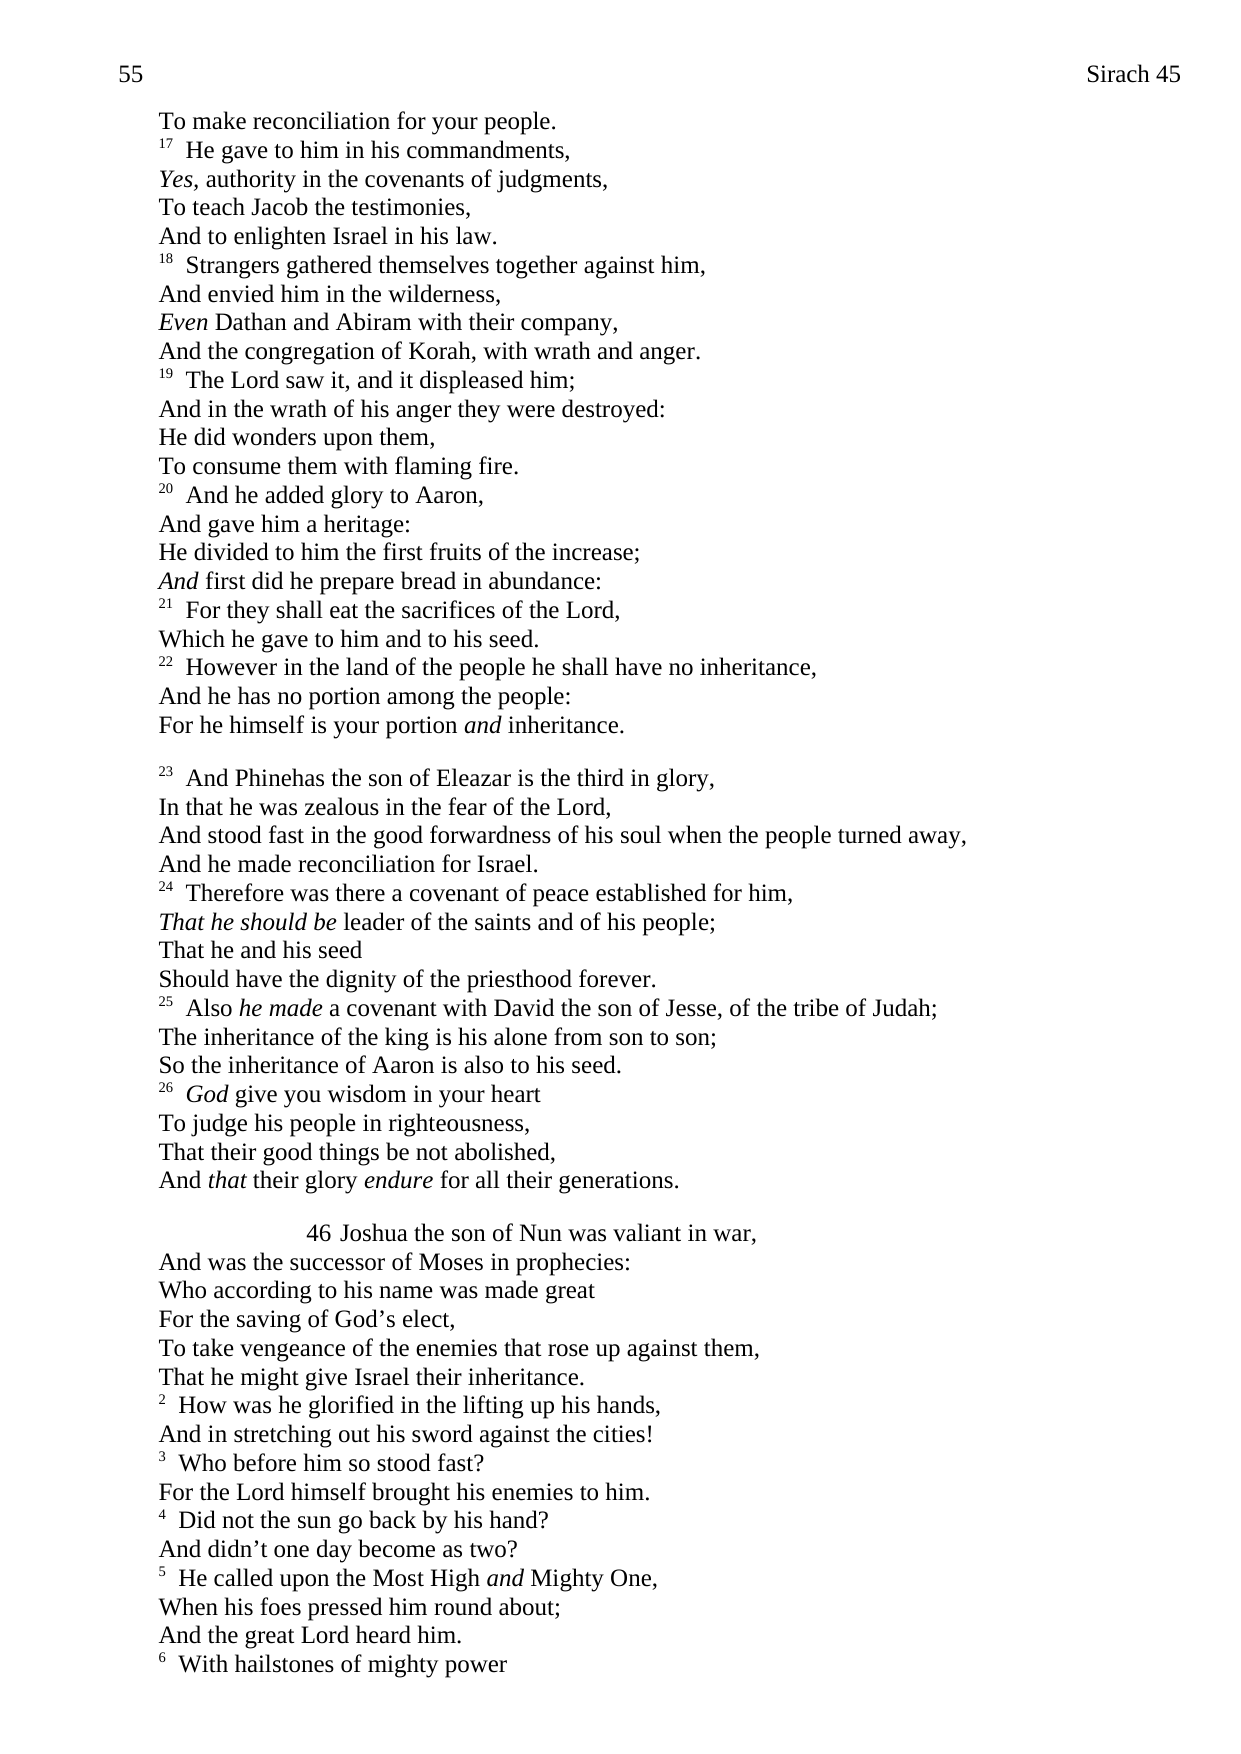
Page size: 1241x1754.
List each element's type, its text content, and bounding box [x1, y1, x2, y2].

text And he has no portion among the people: [158, 681, 1181, 710]
text Which he gave to him and to his seed. [158, 624, 1181, 652]
text And didn’t one day become as two? [158, 1534, 1181, 1563]
text 2 How was he glorified in the lifting up his hands, [158, 1391, 1181, 1419]
text To take vengeance of the enemies that rose up against them, [158, 1333, 1181, 1362]
text 46Joshua the son of Nun was valiant in war, [306, 1218, 1181, 1247]
text Even Dathan and Abiram with their company, [158, 307, 1181, 336]
text 17 He gave to him in his commandments, [158, 135, 1181, 164]
text 3 Who before him so stood fast? [158, 1448, 1181, 1477]
text And gave him a heritage: [158, 509, 1181, 537]
text And in the wrath of his anger they were destroyed: [158, 394, 1181, 422]
text For he himself is your portion and inheritance. [158, 710, 1181, 739]
text Yes, authority in the covenants of judgments, [158, 164, 1181, 192]
text 5 He called upon the Most High and Mighty One, [158, 1563, 1181, 1592]
text To teach Jacob the testimonies, [158, 192, 1181, 221]
text And stood fast in the good forwardness of his soul when the people turned away, [158, 820, 1181, 849]
text To make reconciliation for your people. [158, 106, 1181, 135]
text That their good things be not abolished, [158, 1137, 1181, 1165]
text And to enlighten Israel in his law. [158, 221, 1181, 250]
text So the inheritance of Aaron is also to his seed. [158, 1050, 1181, 1079]
text 26 God give you wisdom in your heart [158, 1079, 1181, 1108]
text That he and his seed [158, 935, 1181, 964]
text In that he was zealous in the fear of the Lord, [158, 792, 1181, 820]
text And first did he prepare bread in abundance: [158, 566, 1181, 595]
text 25 Also he made a covenant with David the son of Jesse, of the tribe of Judah; [158, 993, 1181, 1022]
text For the Lord himself brought his enemies to him. [158, 1477, 1181, 1506]
text He did wonders upon them, [158, 422, 1181, 451]
text Who according to his name was made great [158, 1276, 1181, 1304]
text 20 And he added glory to Aaron, [158, 480, 1181, 509]
text And in stretching out his sword against the cities! [158, 1419, 1181, 1448]
text To judge his people in righteousness, [158, 1108, 1181, 1137]
text And was the successor of Moses in prophecies: [158, 1247, 1181, 1276]
text 21 For they shall eat the sacrifices of the Lord, [158, 595, 1181, 624]
text Should have the dignity of the priesthood forever. [158, 964, 1181, 993]
text 4 Did not the sun go back by his hand? [158, 1506, 1181, 1534]
text And the great Lord heard him. [158, 1621, 1181, 1649]
text The inheritance of the king is his alone from son to son; [158, 1022, 1181, 1050]
text 23 And Phinehas the son of Eleazar is the third in glory, [158, 763, 1181, 792]
text 24 Therefore was there a covenant of peace established for him, [158, 878, 1181, 907]
text And the congregation of Korah, with wrath and anger. [158, 336, 1181, 365]
text 18 Strangers gathered themselves together against him, [158, 250, 1181, 279]
text That he should be leader of the saints and of his people; [158, 907, 1181, 935]
text And he made reconciliation for Israel. [158, 849, 1181, 878]
text When his foes pressed him round about; [158, 1592, 1181, 1621]
text That he might give Israel their inheritance. [158, 1362, 1181, 1391]
text He divided to him the first fruits of the increase; [158, 537, 1181, 566]
text And envied him in the wilderness, [158, 279, 1181, 307]
text For the saving of God’s elect, [158, 1304, 1181, 1333]
text 22 However in the land of the people he shall have no inheritance, [158, 652, 1181, 681]
text To consume them with flaming fire. [158, 451, 1181, 480]
text 6 With hailstones of mighty power [158, 1649, 1181, 1678]
text And that their glory endure for all their generations. [158, 1165, 1181, 1194]
text 19 The Lord saw it, and it displeased him; [158, 365, 1181, 394]
